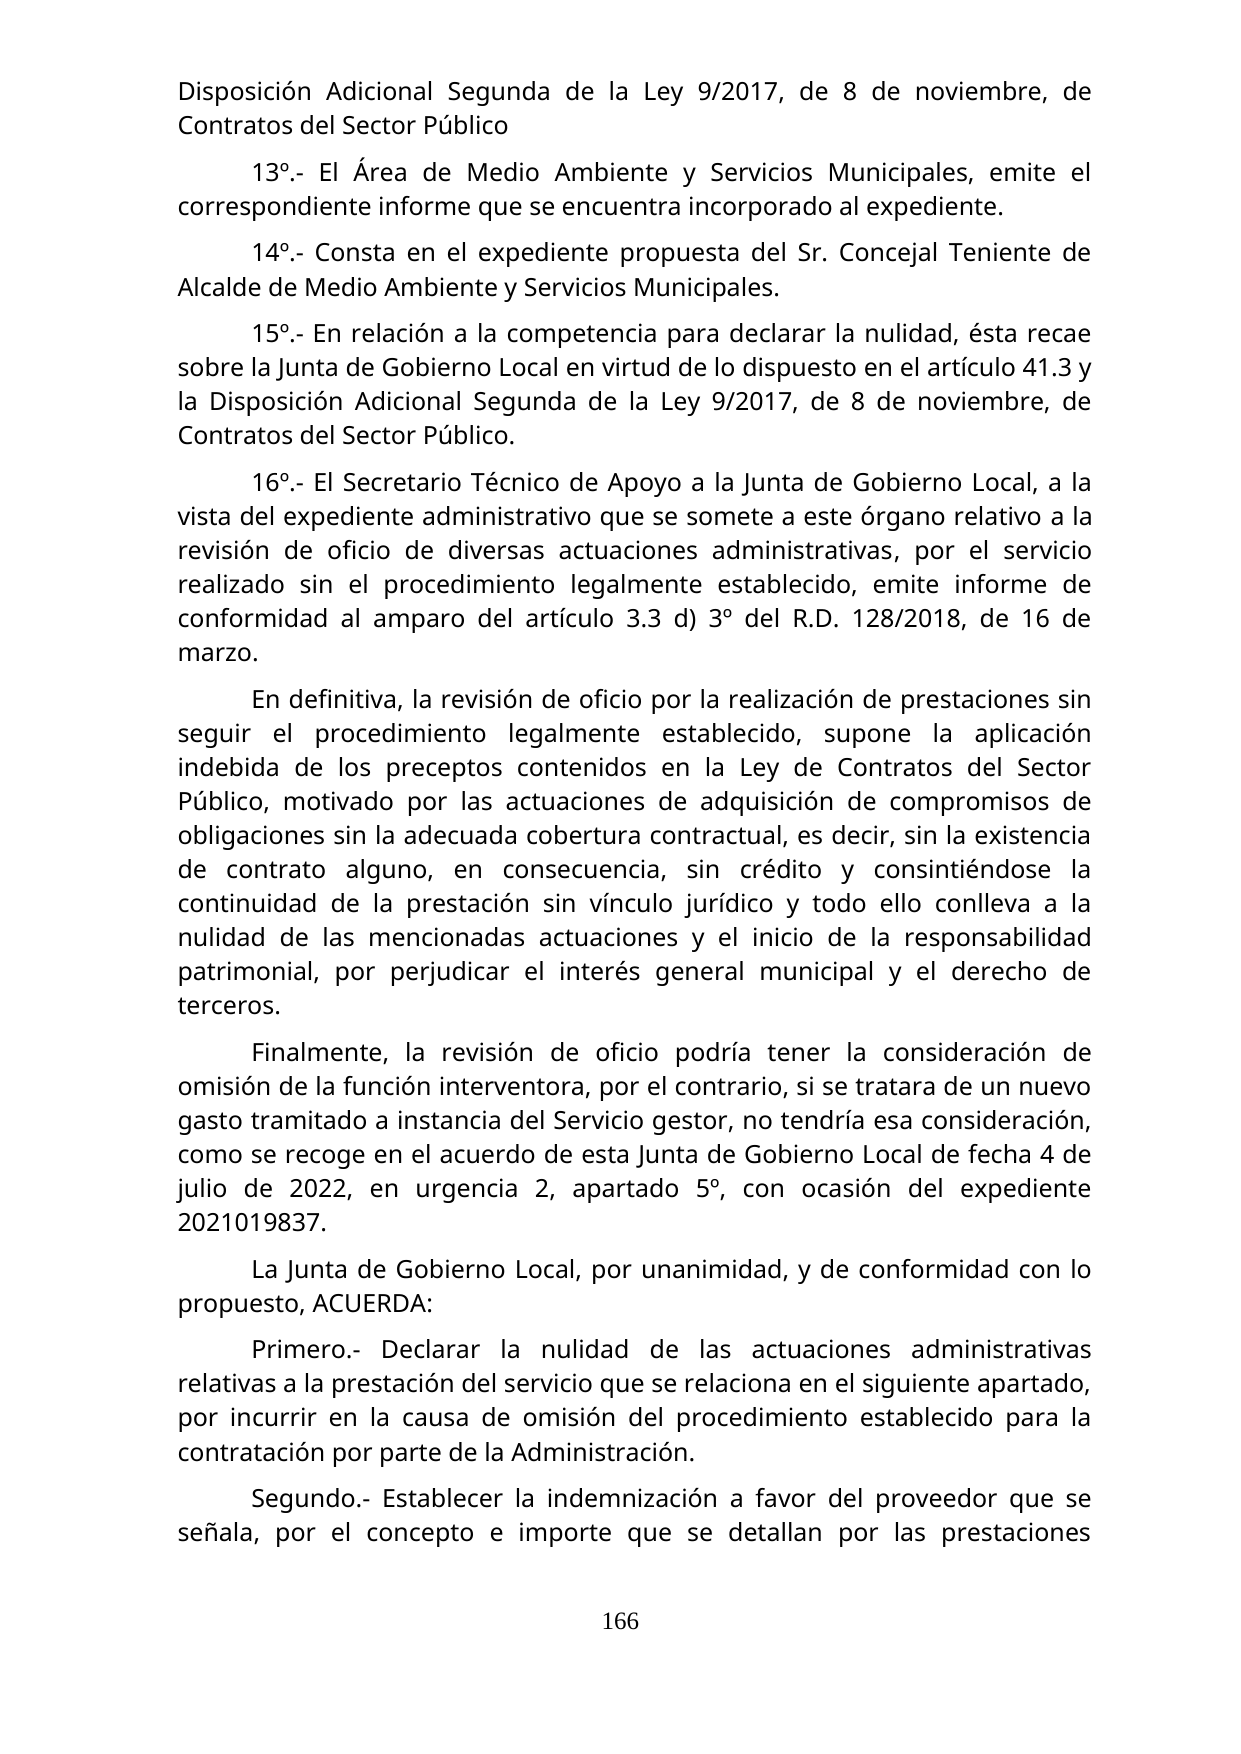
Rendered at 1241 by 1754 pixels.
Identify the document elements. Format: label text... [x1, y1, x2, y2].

text Disposición Adicional Segunda de la Ley 9/2017, de 8 de noviembre, de Contratos del Sector Público [177, 74, 1093, 142]
text 14º.- Consta en el expediente propuesta del Sr. Concejal Teniente de Alcalde de Medio Ambiente y Servicios Municipales. [177, 235, 1093, 303]
text Finalmente, la revisión de oficio podría tener la consideración de omisión de la función interventora, por el contrario, si se tratara de un nuevo gasto tramitado a instancia del Servicio gestor, no tendría esa consideración, como se recoge en el acuerdo de esta Junta de Gobierno Local de fecha 4 de julio de 2022, en urgencia 2, apartado 5º, con ocasión del expediente 2021019837. [177, 1034, 1093, 1239]
text 13º.- El Área de Medio Ambiente y Servicios Municipales, emite el correspondiente informe que se encuentra incorporado al expediente. [177, 154, 1093, 223]
text Segundo.- Establecer la indemnización a favor del proveedor que se señala, por el concepto e importe que se detallan por las prestaciones [177, 1481, 1093, 1549]
text En definitiva, la revisión de oficio por la realización de prestaciones sin seguir el procedimiento legalmente establecido, supone la aplicación indebida de los preceptos contenidos en la Ley de Contratos del Sector Público, motivado por las actuaciones de adquisición de compromisos de obligaciones sin la adecuada cobertura contractual, es decir, sin la existencia de contrato alguno, en consecuencia, sin crédito y consintiéndose la continuidad de la prestación sin vínculo jurídico y todo ello conlleva a la nulidad de las mencionadas actuaciones y el inicio de la responsabilidad patrimonial, por perjudicar el interés general municipal y el derecho de terceros. [177, 681, 1093, 1022]
subtitle 16º.- El Secretario Técnico de Apoyo a la Junta de Gobierno Local, a la vista del expediente administrativo que se somete a este órgano relativo a la revisión de oficio de diversas actuaciones administrativas, por el servicio realizado sin el procedimiento legalmente establecido, emite informe de conformidad al amparo del artículo 3.3 d) 3º del R.D. 128/2018, de 16 de marzo. [177, 464, 1093, 669]
text 15º.- En relación a la competencia para declarar la nulidad, ésta recae sobre la Junta de Gobierno Local en virtud de lo dispuesto en el artículo 41.3 y la Disposición Adicional Segunda de la Ley 9/2017, de 8 de noviembre, de Contratos del Sector Público. [177, 316, 1093, 452]
text Primero.- Declarar la nulidad de las actuaciones administrativas relativas a la prestación del servicio que se relaciona en el siguiente apartado, por incurrir en la causa de omisión del procedimiento establecido para la contratación por parte de la Administración. [177, 1332, 1093, 1468]
text La Junta de Gobierno Local, por unanimidad, y de conformidad con lo propuesto, ACUERDA: [177, 1251, 1093, 1319]
